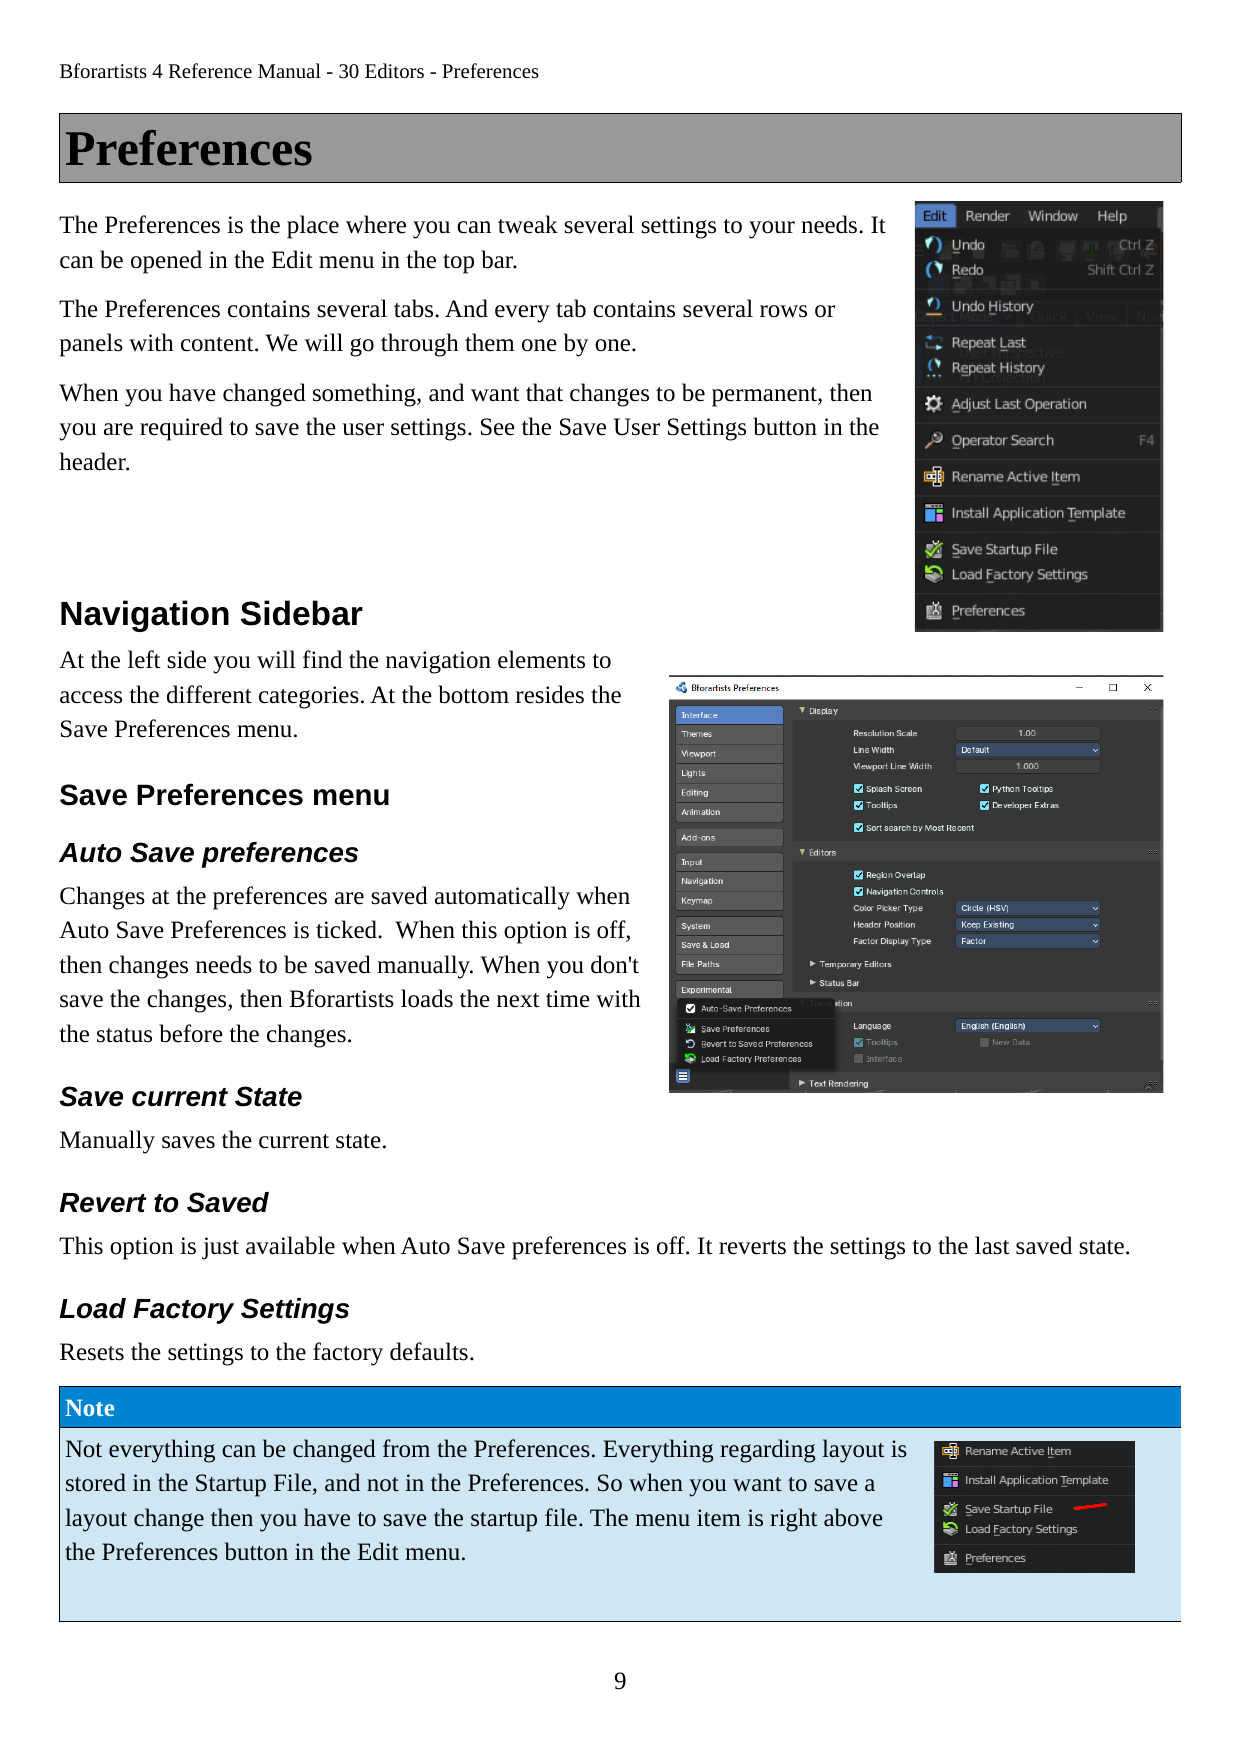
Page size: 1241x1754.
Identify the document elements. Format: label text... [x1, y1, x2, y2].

subtitle Navigation Sidebar [59, 594, 1181, 633]
table_cell Not everything can be changed from the Preferences. Everything regarding layout is stored in the Startup File, and not in the Preferences. So when you want to save a layout change then you have to save the startup file. The menu item is right above the Preferences button in the Edit menu. [60, 1428, 1181, 1621]
text At the left side you will find the navigation elements to access the different categories. At the bottom resides the Save Preferences menu. [59, 645, 1181, 743]
picture [934, 1441, 1135, 1573]
subtitle Auto Save preferences [59, 837, 669, 869]
picture [669, 675, 1164, 1093]
subtitle Load Factory Settings [59, 1292, 1181, 1324]
text When you have changed something, and want that changes to be permanent, then you are required to save the user settings. See the Save User Settings button in the header. [59, 378, 914, 475]
subtitle [1164, 837, 1181, 869]
text Resets the settings to the factory defaults. [59, 1337, 1181, 1366]
text Manually saves the current state. [59, 1125, 1181, 1154]
text The Preferences is the place where you can tweak several settings to your needs. It can be opened in the Edit menu in the top bar. [59, 211, 914, 274]
text This option is just available when Auto Save preferences is off. It reverts the settings to the last saved state. [59, 1231, 1181, 1260]
table_header Preferences [60, 114, 1181, 182]
table_header Note [60, 1387, 1181, 1427]
text Changes at the preferences are saved automatically when Auto Save Preferences is ticked. When this option is off, then changes needs to be saved manually. When you don't save the changes, then Bforartists loads the next time with the status before the changes. [59, 881, 669, 1048]
subtitle Save Preferences menu [59, 778, 669, 812]
text The Preferences contains several tabs. And every tab contains several rows or panels with content. We will go through them one by one. [59, 294, 914, 357]
subtitle [1164, 778, 1181, 812]
picture [914, 201, 1164, 632]
subtitle Revert to Saved [59, 1187, 1181, 1218]
subtitle Save current State [59, 1081, 1181, 1112]
